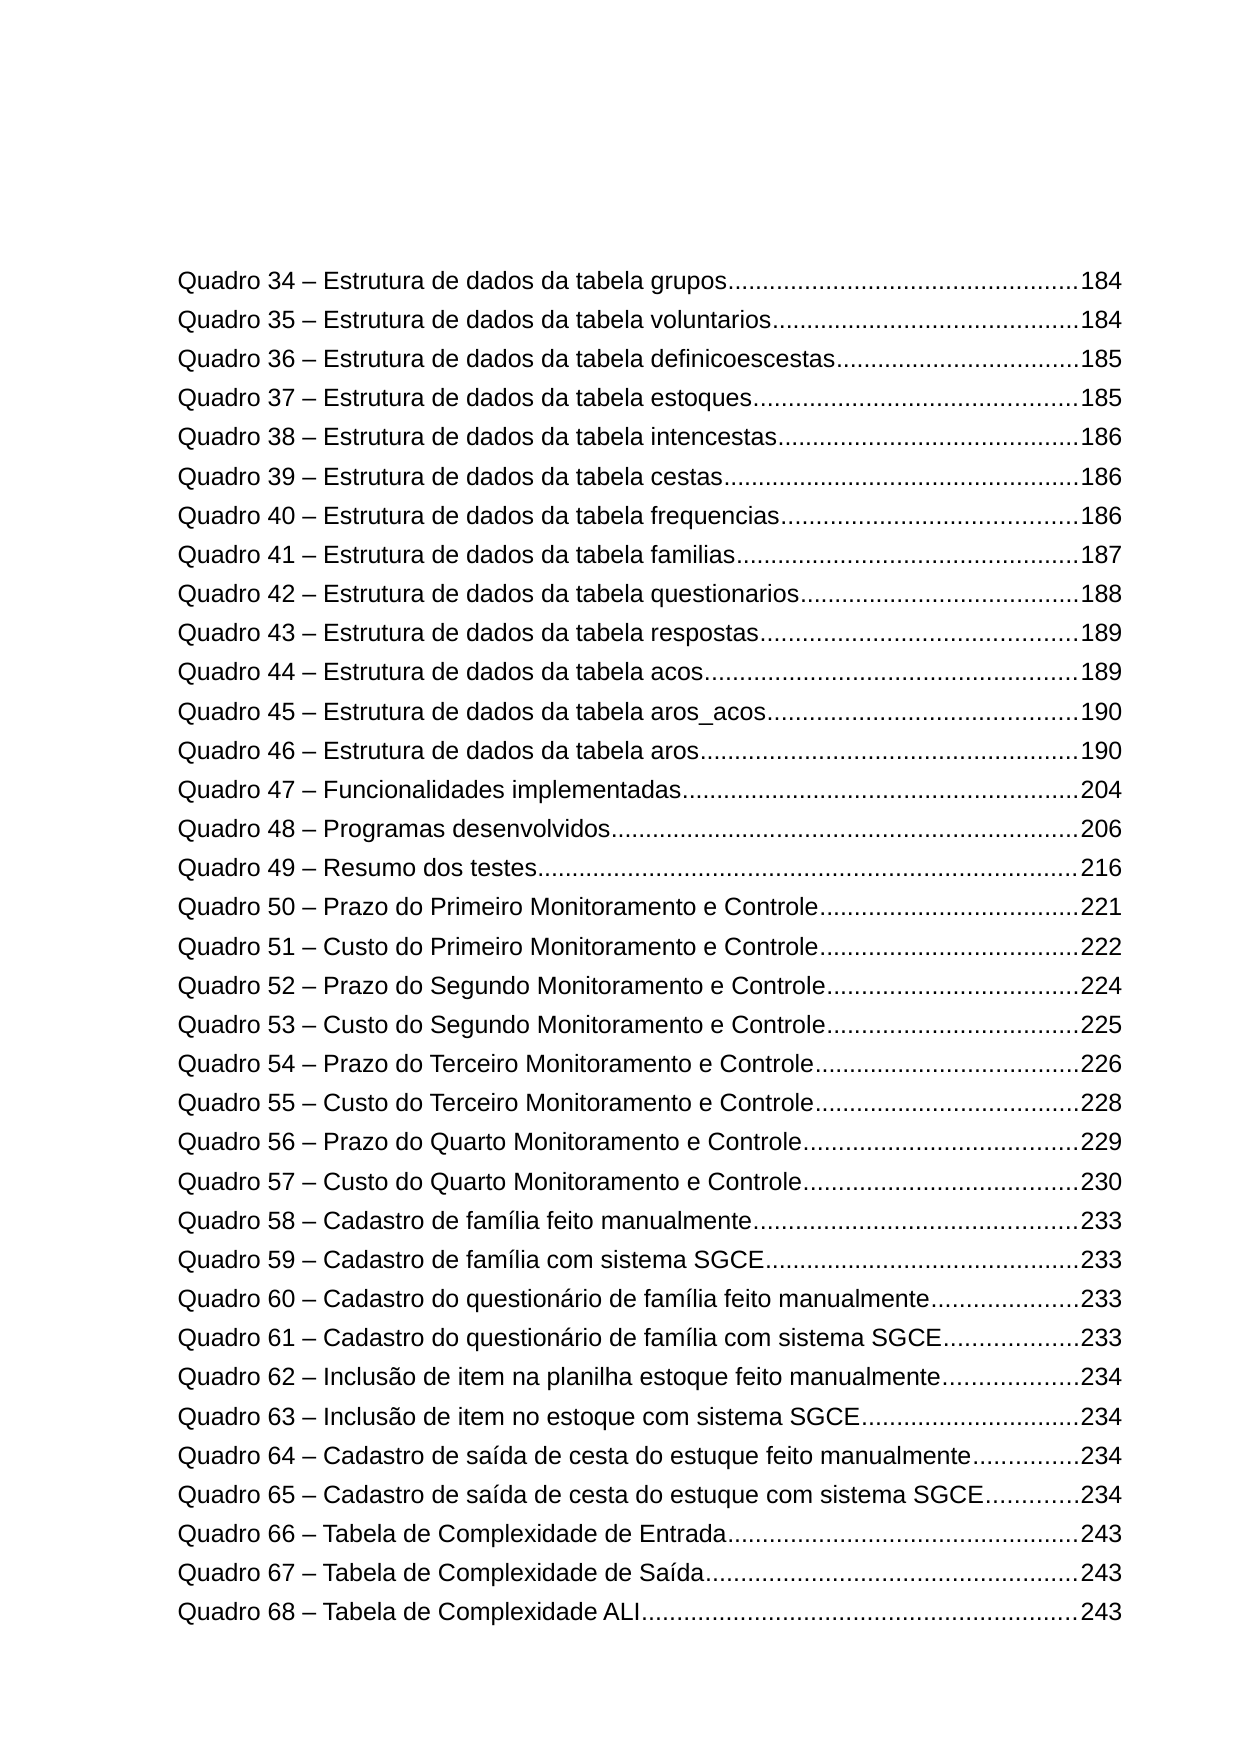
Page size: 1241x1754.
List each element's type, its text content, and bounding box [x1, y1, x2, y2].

text Quadro 43 – Estrutura de dados da tabela respostas 189 [177, 618, 1122, 647]
text Quadro 49 – Resumo dos testes 216 [177, 853, 1122, 882]
text Quadro 60 – Cadastro do questionário de família feito manualmente 233 [177, 1284, 1122, 1313]
text Quadro 35 – Estrutura de dados da tabela voluntarios 184 [177, 305, 1122, 334]
text Quadro 50 – Prazo do Primeiro Monitoramento e Controle 221 [177, 892, 1122, 921]
text Quadro 34 – Estrutura de dados da tabela grupos 184 [177, 266, 1122, 294]
text Quadro 65 – Cadastro de saída de cesta do estuque com sistema SGCE 234 [177, 1480, 1122, 1509]
text Quadro 46 – Estrutura de dados da tabela aros 190 [177, 736, 1122, 764]
text Quadro 59 – Cadastro de família com sistema SGCE 233 [177, 1245, 1122, 1274]
text Quadro 48 – Programas desenvolvidos 206 [177, 814, 1122, 843]
text Quadro 42 – Estrutura de dados da tabela questionarios 188 [177, 579, 1122, 608]
text Quadro 54 – Prazo do Terceiro Monitoramento e Controle 226 [177, 1049, 1122, 1078]
text Quadro 58 – Cadastro de família feito manualmente 233 [177, 1206, 1122, 1234]
text Quadro 64 – Cadastro de saída de cesta do estuque feito manualmente 234 [177, 1441, 1122, 1469]
text Quadro 66 – Tabela de Complexidade de Entrada 243 [177, 1519, 1122, 1548]
text Quadro 36 – Estrutura de dados da tabela definicoescestas 185 [177, 344, 1122, 373]
text Quadro 63 – Inclusão de item no estoque com sistema SGCE 234 [177, 1402, 1122, 1430]
text Quadro 38 – Estrutura de dados da tabela intencestas 186 [177, 422, 1122, 451]
text Quadro 45 – Estrutura de dados da tabela aros_acos 190 [177, 697, 1122, 725]
text Quadro 56 – Prazo do Quarto Monitoramento e Controle 229 [177, 1127, 1122, 1156]
text Quadro 67 – Tabela de Complexidade de Saída 243 [177, 1558, 1122, 1587]
text Quadro 53 – Custo do Segundo Monitoramento e Controle 225 [177, 1010, 1122, 1039]
text Quadro 51 – Custo do Primeiro Monitoramento e Controle 222 [177, 932, 1122, 960]
text Quadro 57 – Custo do Quarto Monitoramento e Controle 230 [177, 1167, 1122, 1195]
text Quadro 55 – Custo do Terceiro Monitoramento e Controle 228 [177, 1088, 1122, 1117]
text Quadro 62 – Inclusão de item na planilha estoque feito manualmente 234 [177, 1362, 1122, 1391]
text Quadro 39 – Estrutura de dados da tabela cestas 186 [177, 462, 1122, 490]
text Quadro 40 – Estrutura de dados da tabela frequencias 186 [177, 501, 1122, 529]
text Quadro 37 – Estrutura de dados da tabela estoques 185 [177, 383, 1122, 412]
text Quadro 47 – Funcionalidades implementadas 204 [177, 775, 1122, 804]
text Quadro 52 – Prazo do Segundo Monitoramento e Controle 224 [177, 971, 1122, 999]
text Quadro 68 – Tabela de Complexidade ALI 243 [177, 1597, 1122, 1626]
text Quadro 61 – Cadastro do questionário de família com sistema SGCE 233 [177, 1323, 1122, 1352]
text Quadro 41 – Estrutura de dados da tabela familias 187 [177, 540, 1122, 569]
text Quadro 44 – Estrutura de dados da tabela acos 189 [177, 657, 1122, 686]
